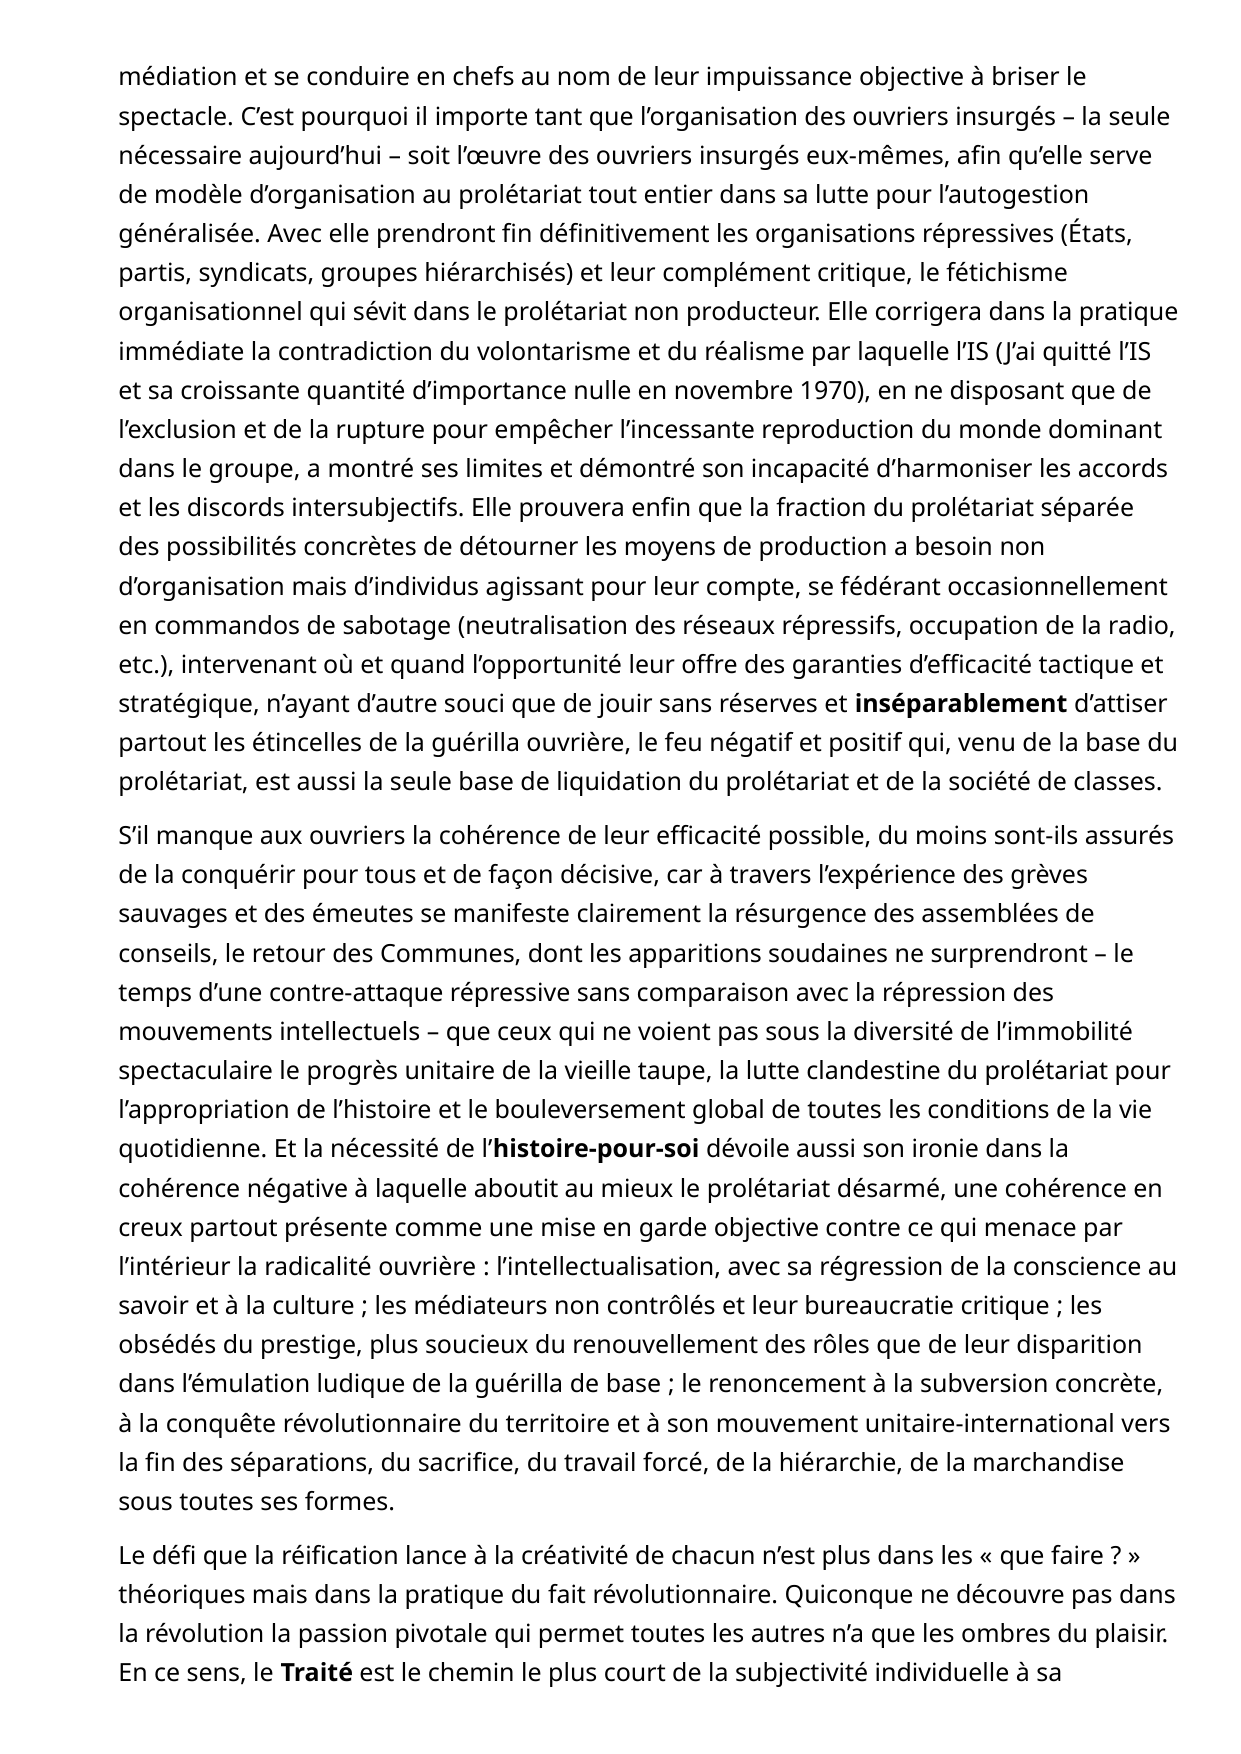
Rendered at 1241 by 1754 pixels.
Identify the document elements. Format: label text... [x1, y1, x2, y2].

text S’il manque aux ouvriers la cohérence de leur efficacité possible, du moins sont-ils assurés de la conquérir pour tous et de façon décisive, car à travers l’expérience des grèves sauvages et des émeutes se manifeste clairement la résurgence des assemblées de conseils, le retour des Communes, dont les apparitions soudaines ne surprendront – le temps d’une contre-attaque répressive sans comparaison avec la répression des mouvements intellectuels – que ceux qui ne voient pas sous la diversité de l’immobilité spectaculaire le progrès unitaire de la vieille taupe, la lutte clandestine du prolétariat pour l’appropriation de l’histoire et le bouleversement global de toutes les conditions de la vie quotidienne. Et la nécessité de l’histoire-pour-soi dévoile aussi son ironie dans la cohérence négative à laquelle aboutit au mieux le prolétariat désarmé, une cohérence en creux partout présente comme une mise en garde objective contre ce qui menace par l’intérieur la radicalité ouvrière : l’intellectualisation, avec sa régression de la conscience au savoir et à la culture ; les médiateurs non contrôlés et leur bureaucratie critique ; les obsédés du prestige, plus soucieux du renouvellement des rôles que de leur disparition dans l’émulation ludique de la guérilla de base ; le renoncement à la subversion concrète, à la conquête révolutionnaire du territoire et à son mouvement unitaire-international vers la fin des séparations, du sacrifice, du travail forcé, de la hiérarchie, de la marchandise sous toutes ses formes. [118, 818, 1181, 1518]
text Le défi que la réification lance à la créativité de chacun n’est plus dans les « que faire ? » théoriques mais dans la pratique du fait révolutionnaire. Quiconque ne découvre pas dans la révolution la passion pivotale qui permet toutes les autres n’a que les ombres du plaisir. En ce sens, le Traité est le chemin le plus court de la subjectivité individuelle à sa [118, 1537, 1181, 1689]
text médiation et se conduire en chefs au nom de leur impuissance objective à briser le spectacle. C’est pourquoi il importe tant que l’organisation des ouvriers insurgés – la seule nécessaire aujourd’hui – soit l’œuvre des ouvriers insurgés eux-mêmes, afin qu’elle serve de modèle d’organisation au prolétariat tout entier dans sa lutte pour l’autogestion généralisée. Avec elle prendront fin définitivement les organisations répressives (États, partis, syndicats, groupes hiérarchisés) et leur complément critique, le fétichisme organisationnel qui sévit dans le prolétariat non producteur. Elle corrigera dans la pratique immédiate la contradiction du volontarisme et du réalisme par laquelle l’IS (J’ai quitté l’IS et sa croissante quantité d’importance nulle en novembre 1970), en ne disposant que de l’exclusion et de la rupture pour empêcher l’incessante reproduction du monde dominant dans le groupe, a montré ses limites et démontré son incapacité d’harmoniser les accords et les discords intersubjectifs. Elle prouvera enfin que la fraction du prolétariat séparée des possibilités concrètes de détourner les moyens de production a besoin non d’organisation mais d’individus agissant pour leur compte, se fédérant occasionnellement en commandos de sabotage (neutralisation des réseaux répressifs, occupation de la radio, etc.), intervenant où et quand l’opportunité leur offre des garanties d’efficacité tactique et stratégique, n’ayant d’autre souci que de jouir sans réserves et inséparablement d’attiser partout les étincelles de la guérilla ouvrière, le feu négatif et positif qui, venu de la base du prolétariat, est aussi la seule base de liquidation du prolétariat et de la société de classes. [118, 59, 1181, 798]
